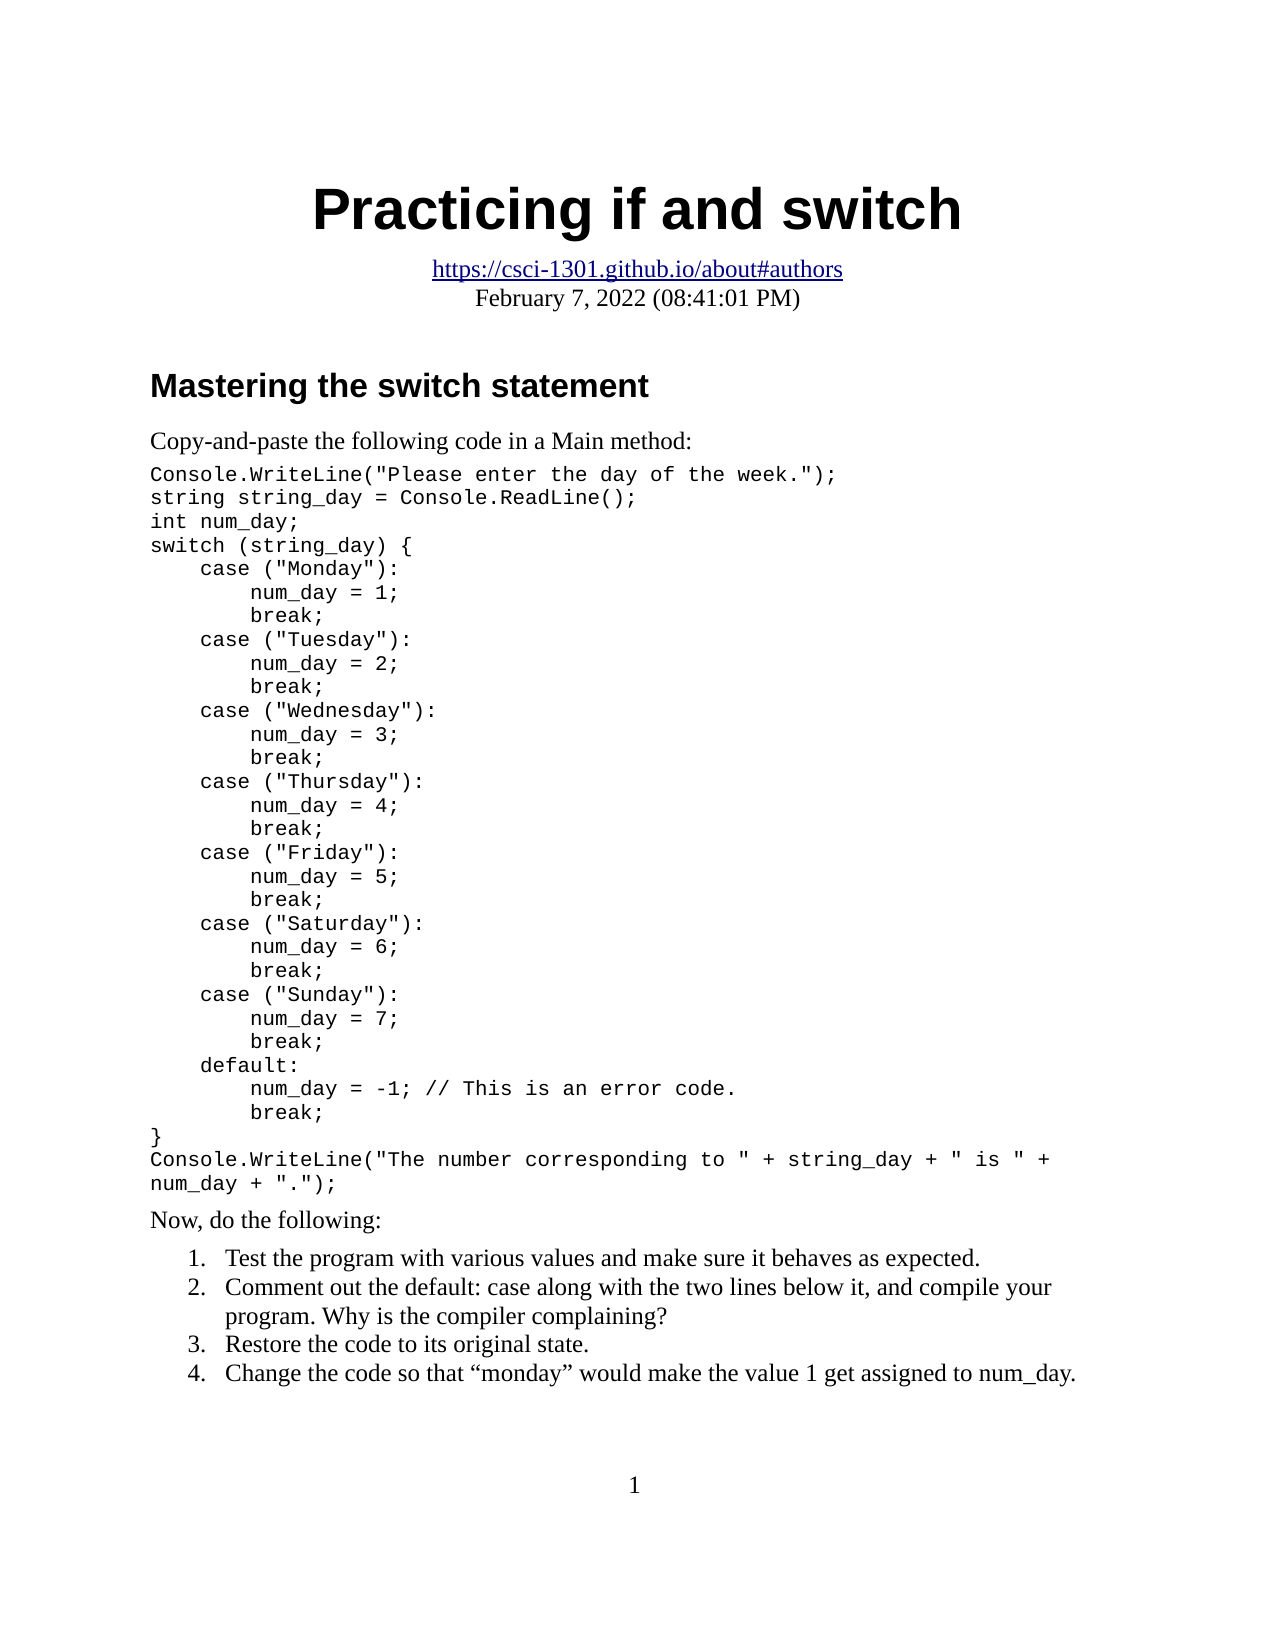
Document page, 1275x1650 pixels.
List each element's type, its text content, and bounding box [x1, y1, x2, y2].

text string string_day = Console.ReadLine(); [150, 487, 1125, 511]
text Console.WriteLine("The number corresponding to " + string_day + " is " + num_day + "."); [150, 1149, 1125, 1197]
text num_day = 5; [150, 866, 1125, 889]
text case ("Saturday"): [150, 913, 1125, 937]
text February 7, 2022 (08:41:01 PM) [150, 283, 1125, 312]
text https://csci-1301.github.io/about#authors [150, 254, 1125, 283]
text case ("Wednesday"): [150, 700, 1125, 724]
text case ("Friday"): [150, 842, 1125, 866]
text break; [150, 889, 1125, 913]
text case ("Sunday"): [150, 984, 1125, 1007]
text num_day = -1; // This is an error code. [150, 1078, 1125, 1102]
text num_day = 6; [150, 937, 1125, 960]
text break; [150, 1031, 1125, 1055]
list Restore the code to its original state. [187, 1329, 1125, 1358]
text case ("Monday"): [150, 558, 1125, 582]
text num_day = 1; [150, 582, 1125, 606]
text num_day = 3; [150, 724, 1125, 747]
text break; [150, 1102, 1125, 1126]
subtitle Mastering the switch statement [150, 366, 1125, 404]
list Test the program with various values and make sure it behaves as expected. [187, 1243, 1125, 1272]
text case ("Tuesday"): [150, 629, 1125, 653]
title Practicing if and switch [150, 175, 1125, 242]
text break; [150, 960, 1125, 984]
list Change the code so that “monday” would make the value 1 get assigned to num_day. [187, 1358, 1125, 1387]
text default: [150, 1055, 1125, 1078]
text } [150, 1126, 1125, 1149]
text break; [150, 747, 1125, 771]
text case ("Thursday"): [150, 771, 1125, 795]
text Console.WriteLine("Please enter the day of the week."); [150, 464, 1125, 487]
text break; [150, 676, 1125, 700]
text num_day = 4; [150, 795, 1125, 818]
text break; [150, 818, 1125, 842]
text num_day = 2; [150, 653, 1125, 676]
list Comment out the default: case along with the two lines below it, and compile your program. Why is the compiler complaining? [187, 1272, 1125, 1329]
text Now, do the following: [150, 1206, 1125, 1234]
text break; [150, 606, 1125, 629]
text num_day = 7; [150, 1007, 1125, 1031]
text Copy-and-paste the following code in a Main method: [150, 426, 1125, 455]
text switch (string_day) { [150, 534, 1125, 558]
text int num_day; [150, 511, 1125, 534]
